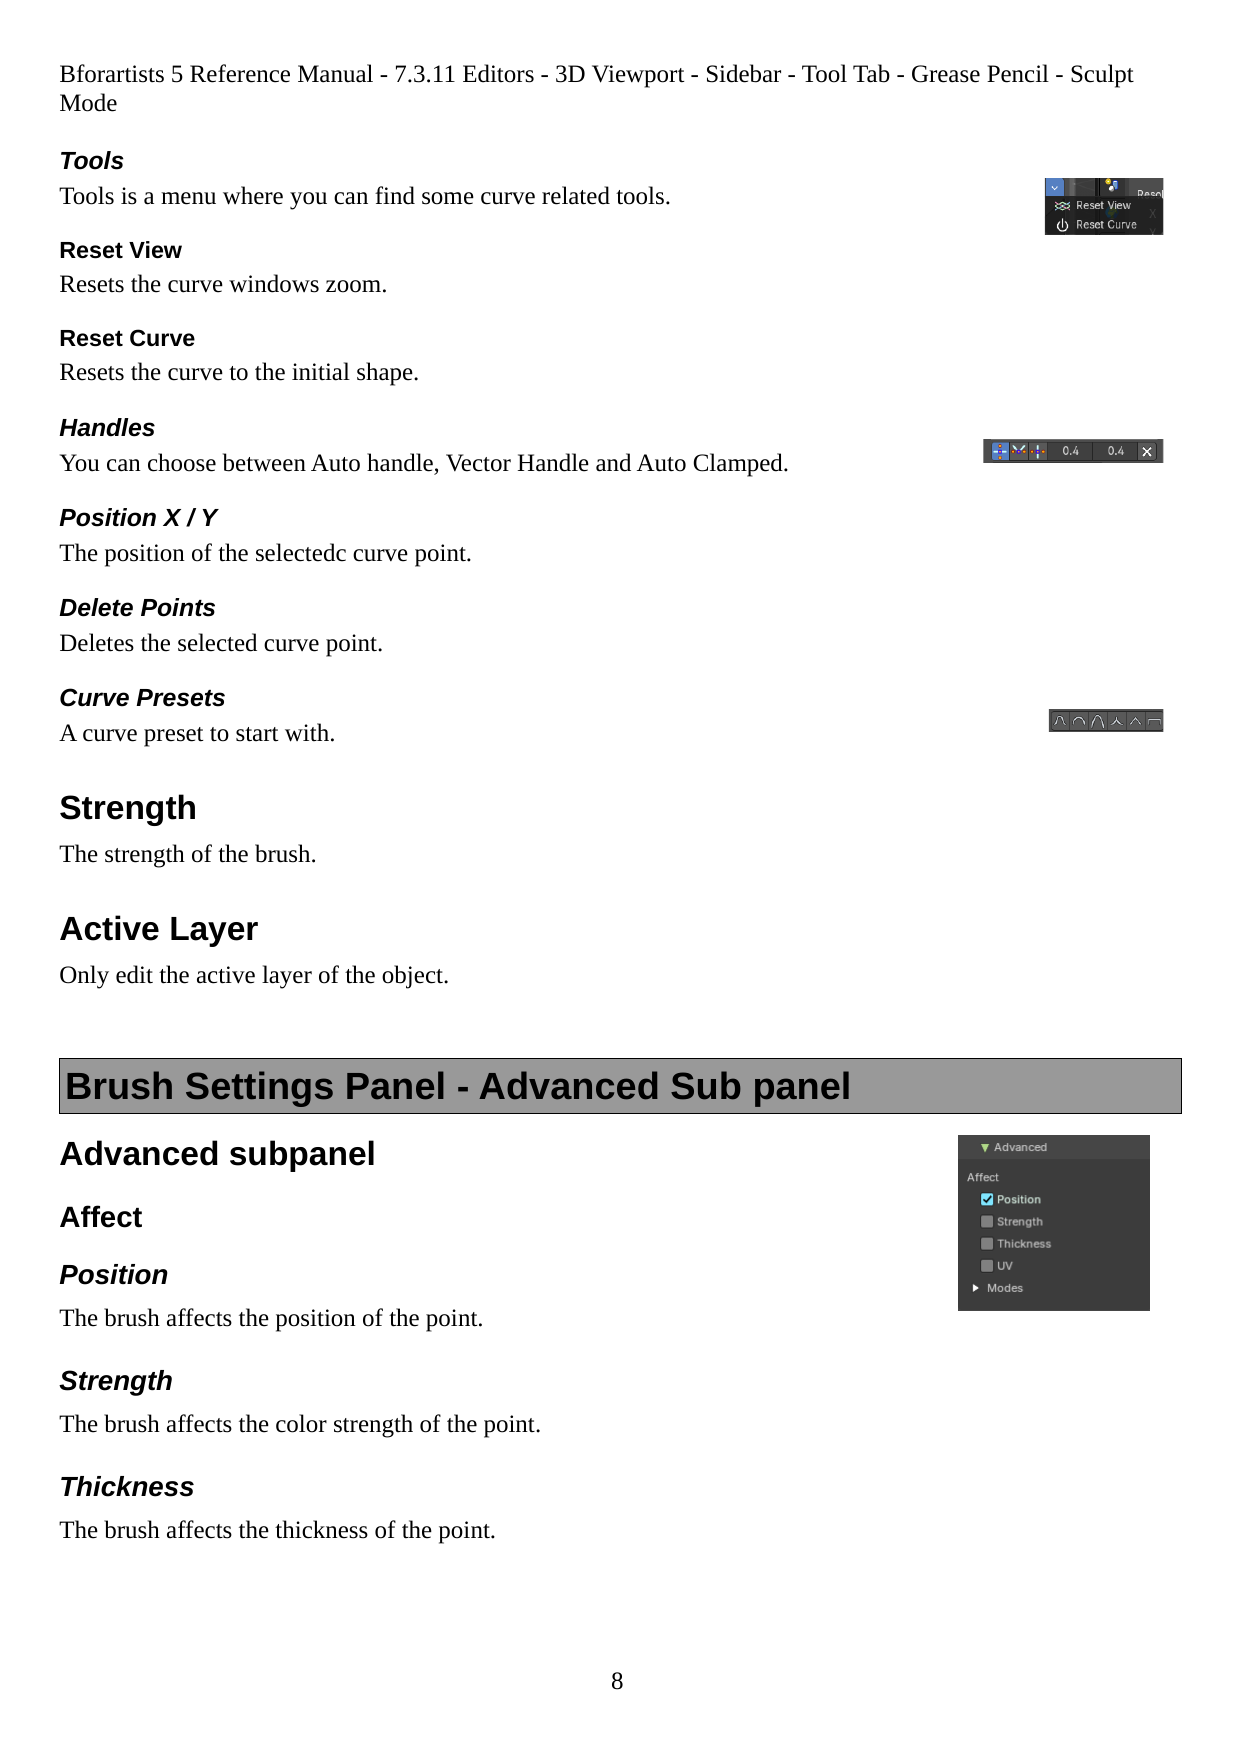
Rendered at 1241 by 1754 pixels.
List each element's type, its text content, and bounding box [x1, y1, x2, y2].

text A curve preset to start with. [59, 718, 1181, 747]
subtitle Curve Presets [59, 683, 1181, 712]
text You can choose between Auto handle, Vector Handle and Auto Clamped. [59, 448, 1181, 476]
subtitle Handles [59, 413, 1181, 441]
subtitle Thickness [59, 1471, 1181, 1502]
subtitle Delete Points [59, 593, 1181, 622]
picture [983, 439, 1164, 463]
picture [1048, 709, 1164, 732]
text The strength of the brush. [59, 839, 1181, 868]
subtitle Reset Curve [59, 324, 1181, 351]
subtitle Tools [59, 146, 1181, 174]
subtitle Active Layer [59, 909, 1181, 947]
subtitle Advanced subpanel [3, 1134, 1181, 1173]
subtitle Position [59, 1259, 958, 1291]
picture [958, 1135, 1150, 1311]
text The brush affects the color strength of the point. [59, 1409, 1181, 1438]
subtitle Position X / Y [59, 503, 1181, 531]
subtitle Strength [59, 1365, 1181, 1397]
text The brush affects the position of the point. [59, 1303, 1181, 1332]
picture [1044, 178, 1164, 235]
subtitle [1150, 1259, 1181, 1291]
text Resets the curve to the initial shape. [59, 357, 1181, 386]
text Only edit the active layer of the object. [59, 960, 1181, 989]
text Resets the curve windows zoom. [59, 269, 1181, 298]
subtitle Affect [59, 1200, 958, 1234]
text Tools is a menu where you can find some curve related tools. [59, 181, 1044, 209]
subtitle [1150, 1200, 1181, 1234]
text Deletes the selected curve point. [59, 628, 1181, 657]
table_header Brush Settings Panel - Advanced Sub panel [60, 1059, 1181, 1113]
subtitle Strength [59, 788, 1181, 826]
subtitle Reset View [59, 236, 1181, 263]
text The brush affects the thickness of the point. [59, 1515, 1181, 1544]
text The position of the selectedc curve point. [59, 538, 1181, 566]
